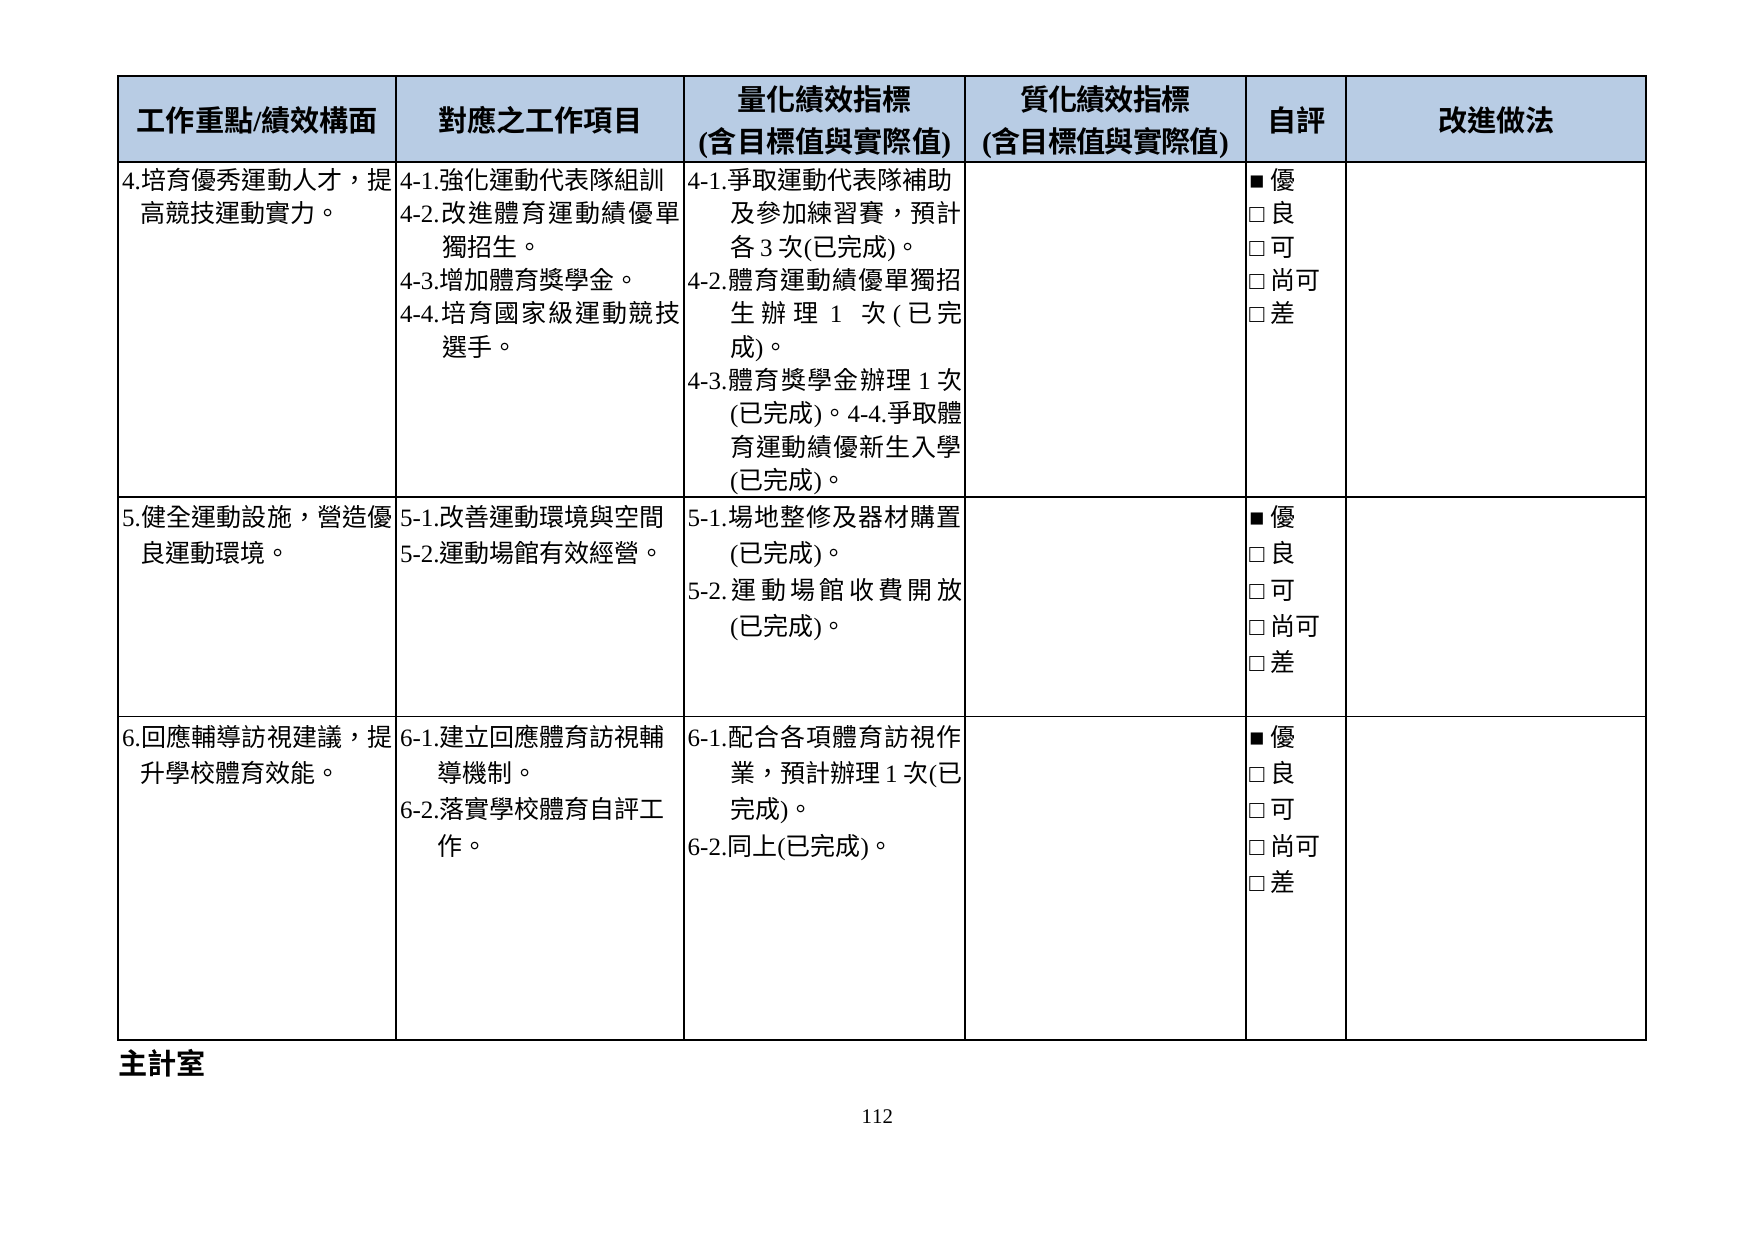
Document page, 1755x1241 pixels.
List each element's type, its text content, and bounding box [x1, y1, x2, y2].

table_cell ■ 優 □ 良 □ 可 □ 尚可 □ 差 [1247, 717, 1345, 1039]
table_cell 5-1.改善運動環境與空間 5-2.運動場館有效經營。 [397, 498, 683, 716]
table_cell ■ 優 □ 良 □ 可 □ 尚可 □ 差 [1247, 163, 1345, 496]
table_cell [1347, 498, 1645, 716]
table_cell 6-1.建立回應體育訪視輔 導機制。 6-2.落實學校體育自評工 作。 [397, 717, 683, 1039]
table_header 自評 [1247, 77, 1345, 161]
table_header 改進做法 [1347, 77, 1645, 161]
table_cell 5-1.場地整修及器材購置 (已完成)。 5-2.運動場館收費開放 (已完成)。 [685, 498, 964, 716]
table_cell 6.回應輔導訪視建議，提升學校體育效能。 [119, 717, 395, 1039]
table_cell 4.培育優秀運動人才，提高競技運動實力。 [119, 163, 395, 496]
table_header 對應之工作項目 [397, 77, 683, 161]
table_cell ■ 優 □ 良 □ 可 □ 尚可 □ 差 [1247, 498, 1345, 716]
table_cell 6-1.配合各項體育訪視作 業，預計辦理1 次(已完成)。 6-2.同上(已完成)。 [685, 717, 964, 1039]
table_header 質化績效指標 (含目標值與實際值) [966, 77, 1245, 161]
table_cell [966, 717, 1245, 1039]
table_header 量化績效指標 (含目標值與實際值) [685, 77, 964, 161]
table_cell [966, 163, 1245, 496]
table_cell [966, 498, 1245, 716]
table_cell 4-1.爭取運動代表隊補助 及參加練習賽，預計各3 次(已完成)。 4-2.體育運動績優單獨招 生辦理1 次(已完成)。 4-3.體育獎學金辦理1次(已完成)。4-4.爭取體育運動績優新生入學(已完成)。 [685, 163, 964, 496]
table_cell 5.健全運動設施，營造優良運動環境。 [119, 498, 395, 716]
table_cell [1347, 717, 1645, 1039]
table_cell 4-1.強化運動代表隊組訓 4-2.改進體育運動績優單獨招生。 4-3.增加體育獎學金。 4-4.培育國家級運動競技選手。 [397, 163, 683, 496]
table_cell [1347, 163, 1645, 496]
table_header 工作重點/績效構面 [119, 77, 395, 161]
text 主計室 [118, 1041, 1636, 1083]
